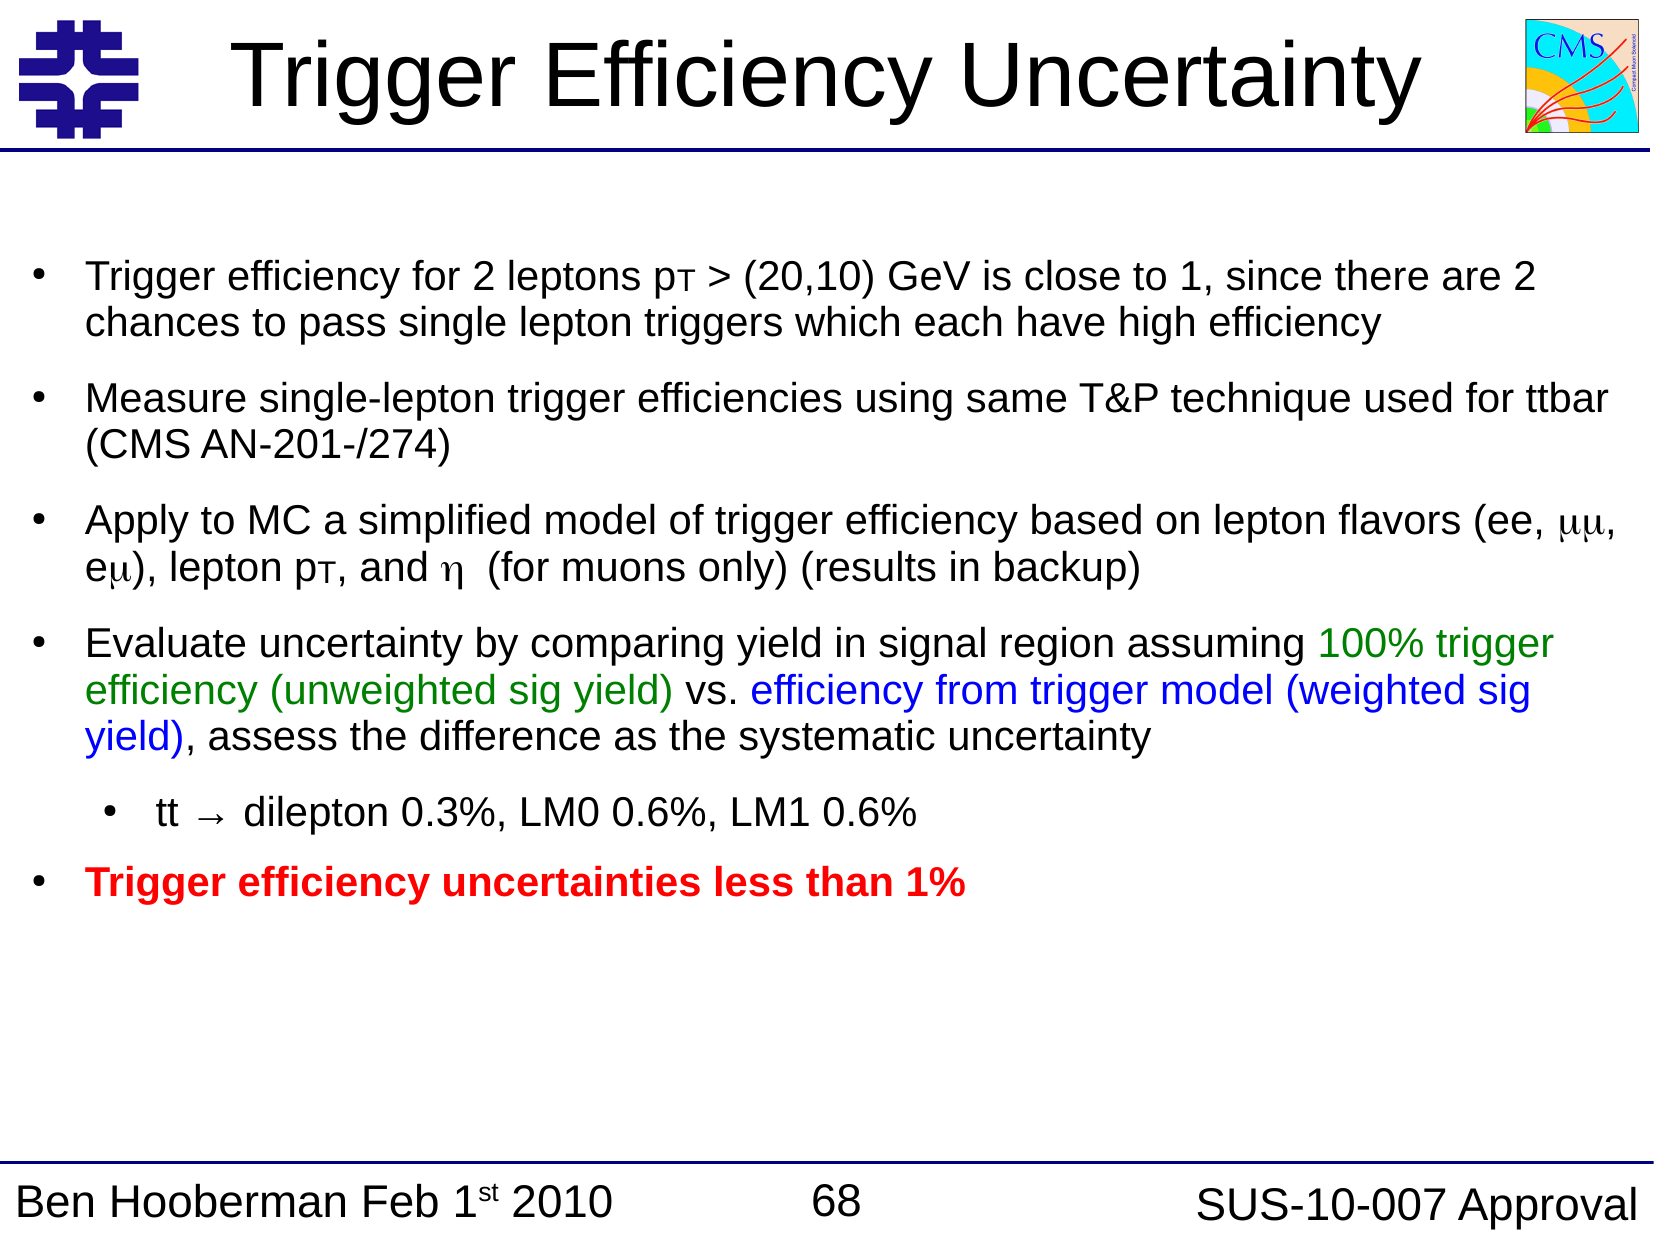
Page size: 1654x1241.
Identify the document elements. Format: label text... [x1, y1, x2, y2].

list Trigger efficiency for 2 leptons pT > (20,10) GeV is close to 1, since there are 2 chances to pass single lepton triggers which each have high efficiency Measure single-lepton trigger efficiencies using same T&P technique used for ttbar (CMS AN-201-/274) Apply to MC a simplified model of trigger efficiency based on lepton flavors (ee, mm, em), lepton pT, and  (for muons only) (results in backup) Evaluate uncertainty by comparing yield in signal region assuming 100% trigger efficiency (unweighted sig yield) vs. efficiency from trigger model (weighted sig yield), assess the difference as the systematic uncertainty tt → dilepton 0.3%, LM0 0.6%, LM1 0.6% Trigger efficiency uncertainties less than 1% [13, 252, 1624, 1057]
title Trigger Efficiency Uncertainty [0, 0, 1654, 151]
